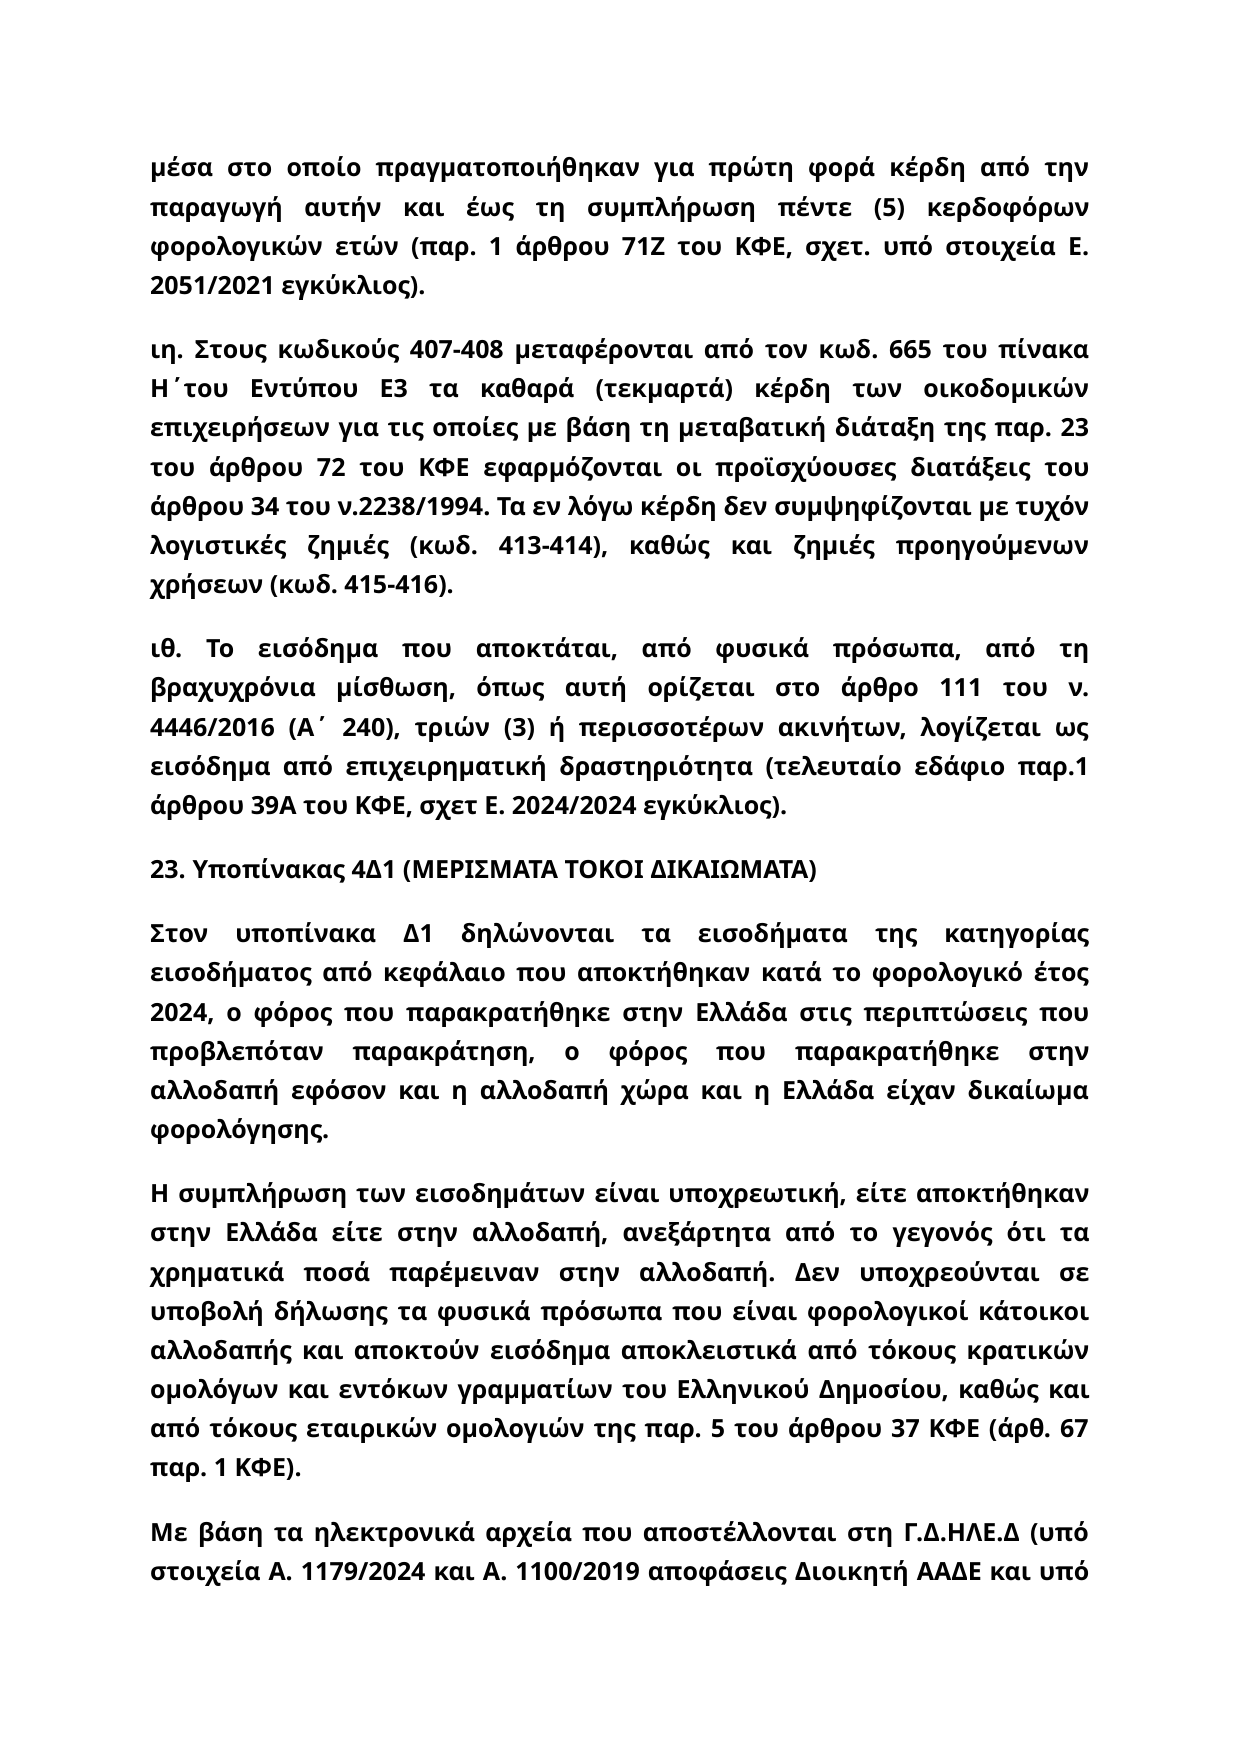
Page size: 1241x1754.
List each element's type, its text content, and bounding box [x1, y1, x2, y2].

text ιθ. Το εισόδημα που αποκτάται, από φυσικά πρόσωπα, από τη βραχυχρόνια μίσθωση, όπως αυτή ορίζεται στο άρθρο 111 του ν. 4446/2016 (Α΄ 240), τριών (3) ή περισσοτέρων ακινήτων, λογίζεται ως εισόδημα από επιχειρηματική δραστηριότητα (τελευταίο εδάφιο παρ.1 άρθρου 39Α του ΚΦΕ, σχετ Ε. 2024/2024 εγκύκλιος). [150, 631, 1090, 822]
text ιη. Στους κωδικούς 407-408 μεταφέρονται από τον κωδ. 665 του πίνακα Η΄του Εντύπου Ε3 τα καθαρά (τεκμαρτά) κέρδη των οικοδομικών επιχειρήσεων για τις οποίες με βάση τη μεταβατική διάταξη της παρ. 23 του άρθρου 72 του ΚΦΕ εφαρμόζονται οι προϊσχύουσες διατάξεις του άρθρου 34 του ν.2238/1994. Τα εν λόγω κέρδη δεν συμψηφίζονται με τυχόν λογιστικές ζημιές (κωδ. 413-414), καθώς και ζημιές προηγούμενων χρήσεων (κωδ. 415-416). [150, 332, 1090, 601]
text μέσα στο οποίο πραγματοποιήθηκαν για πρώτη φορά κέρδη από την παραγωγή αυτήν και έως τη συμπλήρωση πέντε (5) κερδοφόρων φορολογικών ετών (παρ. 1 άρθρου 71Ζ του ΚΦΕ, σχετ. υπό στοιχεία Ε. 2051/2021 εγκύκλιος). [150, 150, 1090, 302]
text Η συμπλήρωση των εισοδημάτων είναι υποχρεωτική, είτε αποκτήθηκαν στην Ελλάδα είτε στην αλλοδαπή, ανεξάρτητα από το γεγονός ότι τα χρηματικά ποσά παρέμειναν στην αλλοδαπή. Δεν υποχρεούνται σε υποβολή δήλωσης τα φυσικά πρόσωπα που είναι φορολογικοί κάτοικοι αλλοδαπής και αποκτούν εισόδημα αποκλειστικά από τόκους κρατικών ομολόγων και εντόκων γραμματίων του Ελληνικού Δημοσίου, καθώς και από τόκους εταιρικών ομολογιών της παρ. 5 του άρθρου 37 ΚΦΕ (άρθ. 67 παρ. 1 ΚΦΕ). [150, 1176, 1090, 1484]
text Με βάση τα ηλεκτρονικά αρχεία που αποστέλλονται στη Γ.Δ.ΗΛΕ.Δ (υπό στοιχεία Α. 1179/2024 και Α. 1100/2019 αποφάσεις Διοικητή ΑΑΔΕ και υπό [150, 1514, 1090, 1587]
text 23. Υποπίνακας 4Δ1 (ΜΕΡΙΣΜΑΤΑ ΤΟΚΟΙ ΔΙΚΑΙΩΜΑΤΑ) [150, 852, 1090, 886]
text Στον υποπίνακα Δ1 δηλώνονται τα εισοδήματα της κατηγορίας εισοδήματος από κεφάλαιο που αποκτήθηκαν κατά το φορολογικό έτος 2024, ο φόρος που παρακρατήθηκε στην Ελλάδα στις περιπτώσεις που προβλεπόταν παρακράτηση, ο φόρος που παρακρατήθηκε στην αλλοδαπή εφόσον και η αλλοδαπή χώρα και η Ελλάδα είχαν δικαίωμα φορολόγησης. [150, 916, 1090, 1146]
